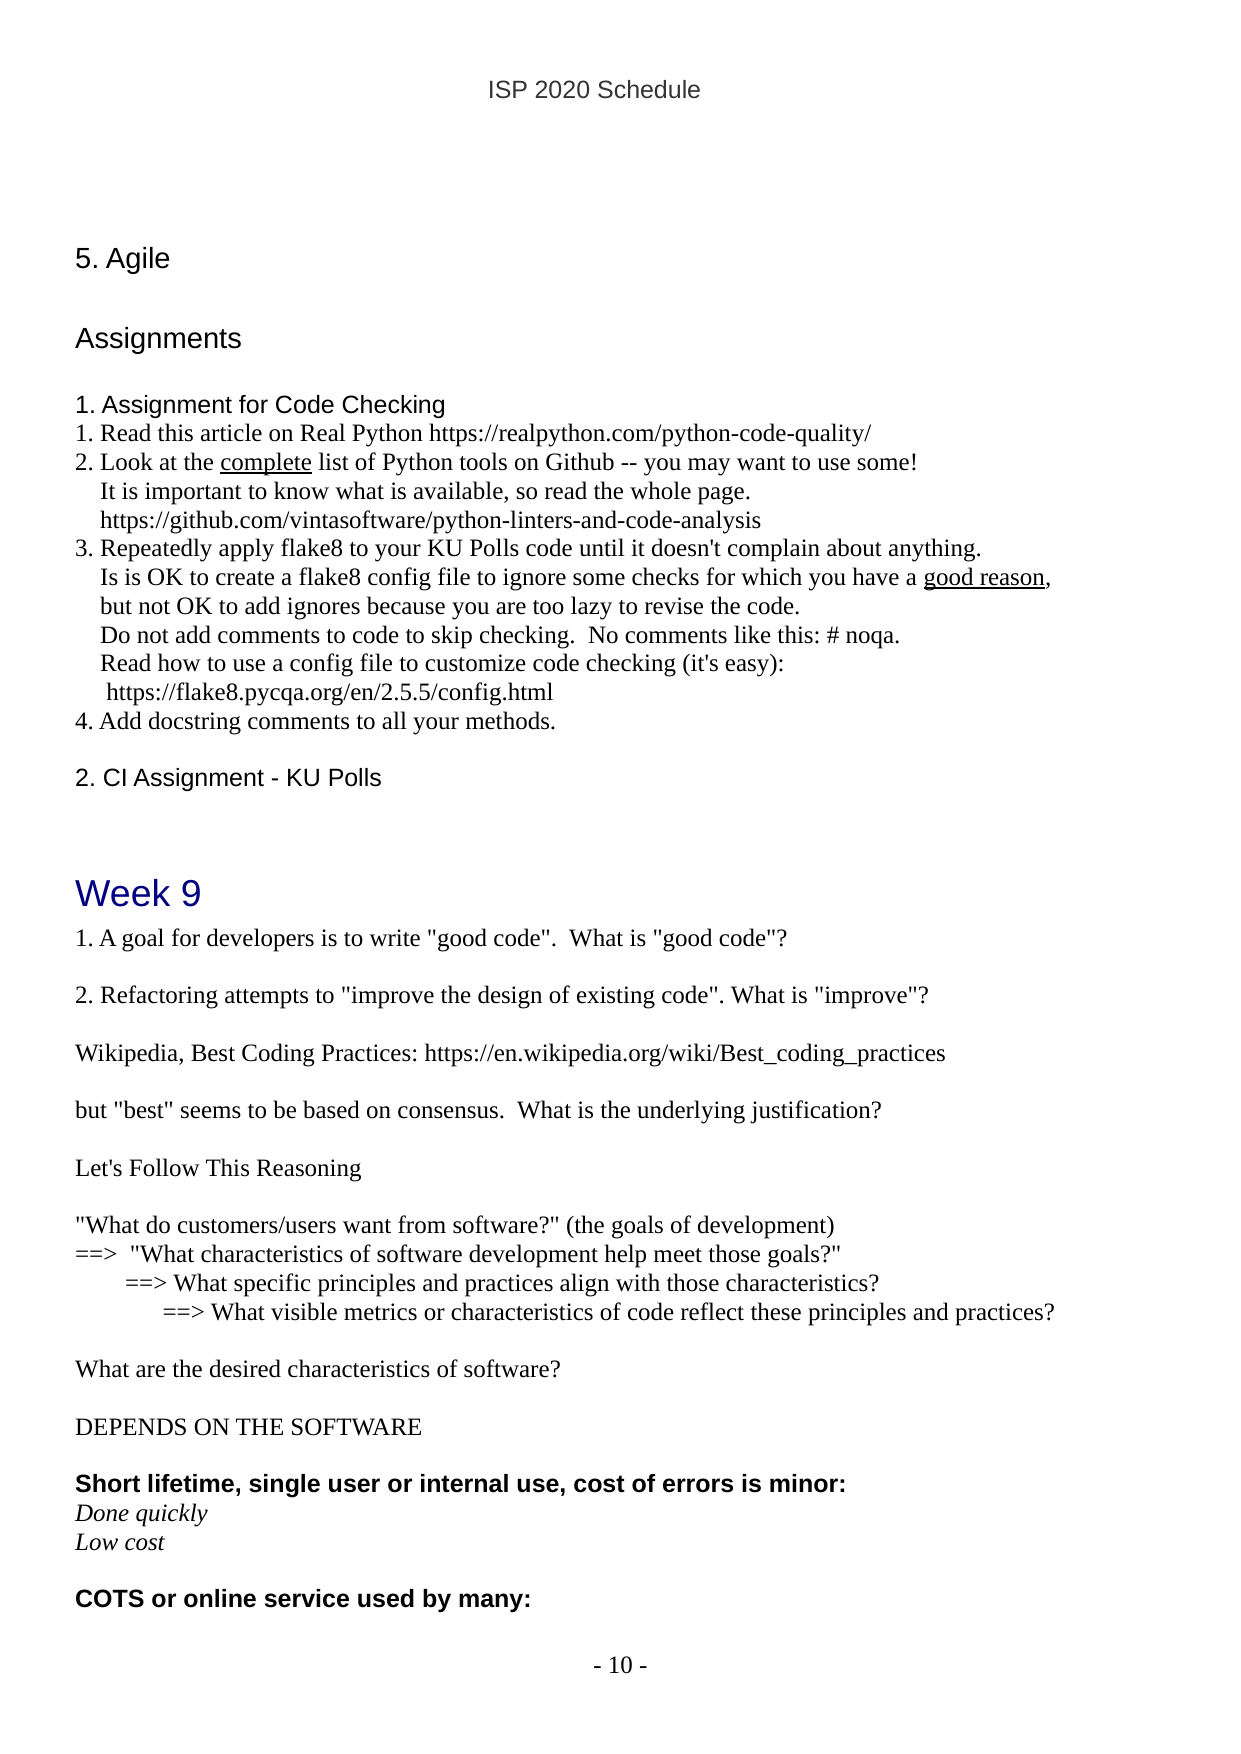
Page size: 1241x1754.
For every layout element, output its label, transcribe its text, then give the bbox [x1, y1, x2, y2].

text 2. Refactoring attempts to "improve the design of existing code". What is "improve"? [75, 980, 1166, 1009]
text COTS or online service used by many: [75, 1584, 1166, 1613]
text Low cost [75, 1527, 1166, 1555]
text https://flake8.pycqa.org/en/2.5.5/config.html [75, 677, 1166, 706]
text 2. Look at the complete list of Python tools on Github -- you may want to use some! It is important to know what is available, so read the whole page. [75, 447, 1166, 505]
subtitle Assignments [75, 321, 1166, 355]
text 3. Repeatedly apply flake8 to your KU Polls code until it doesn't complain about anything. Is is OK to create a flake8 config file to ignore some checks for which you have a good reason, [75, 533, 1166, 591]
text 1. Assignment for Code Checking [75, 390, 1166, 418]
text 1. A goal for developers is to write "good code". What is "good code"? [75, 923, 1166, 952]
text What are the desired characteristics of software? [75, 1354, 1166, 1383]
subtitle Week 9 [75, 871, 1166, 914]
text 1. Read this article on Real Python https://realpython.com/python-code-quality/ [75, 418, 1166, 447]
text 2. CI Assignment - KU Polls [75, 763, 1166, 792]
text "What do customers/users want from software?" (the goals of development) [75, 1210, 1166, 1239]
text ==> What specific principles and practices align with those characteristics? [75, 1268, 1166, 1297]
text ==> "What characteristics of software development help meet those goals?" [75, 1239, 1166, 1268]
subtitle 5. Agile [75, 241, 1166, 274]
text but not OK to add ignores because you are too lazy to revise the code. [75, 591, 1166, 620]
text Wikipedia, Best Coding Practices: https://en.wikipedia.org/wiki/Best_coding_practices [75, 1038, 1166, 1067]
text Read how to use a config file to customize code checking (it's easy): [75, 648, 1166, 677]
text Do not add comments to code to skip checking. No comments like this: # noqa. [75, 620, 1166, 648]
text Short lifetime, single user or internal use, cost of errors is minor: [75, 1469, 1166, 1498]
text https://github.com/vintasoftware/python-linters-and-code-analysis [75, 505, 1166, 533]
text Let's Follow This Reasoning [75, 1153, 1166, 1182]
text ==> What visible metrics or characteristics of code reflect these principles and practices? [75, 1297, 1166, 1325]
text DEPENDS ON THE SOFTWARE [75, 1412, 1166, 1440]
text Done quickly [75, 1498, 1166, 1527]
text but "best" seems to be based on consensus. What is the underlying justification? [75, 1095, 1166, 1124]
text 4. Add docstring comments to all your methods. [75, 706, 1166, 735]
